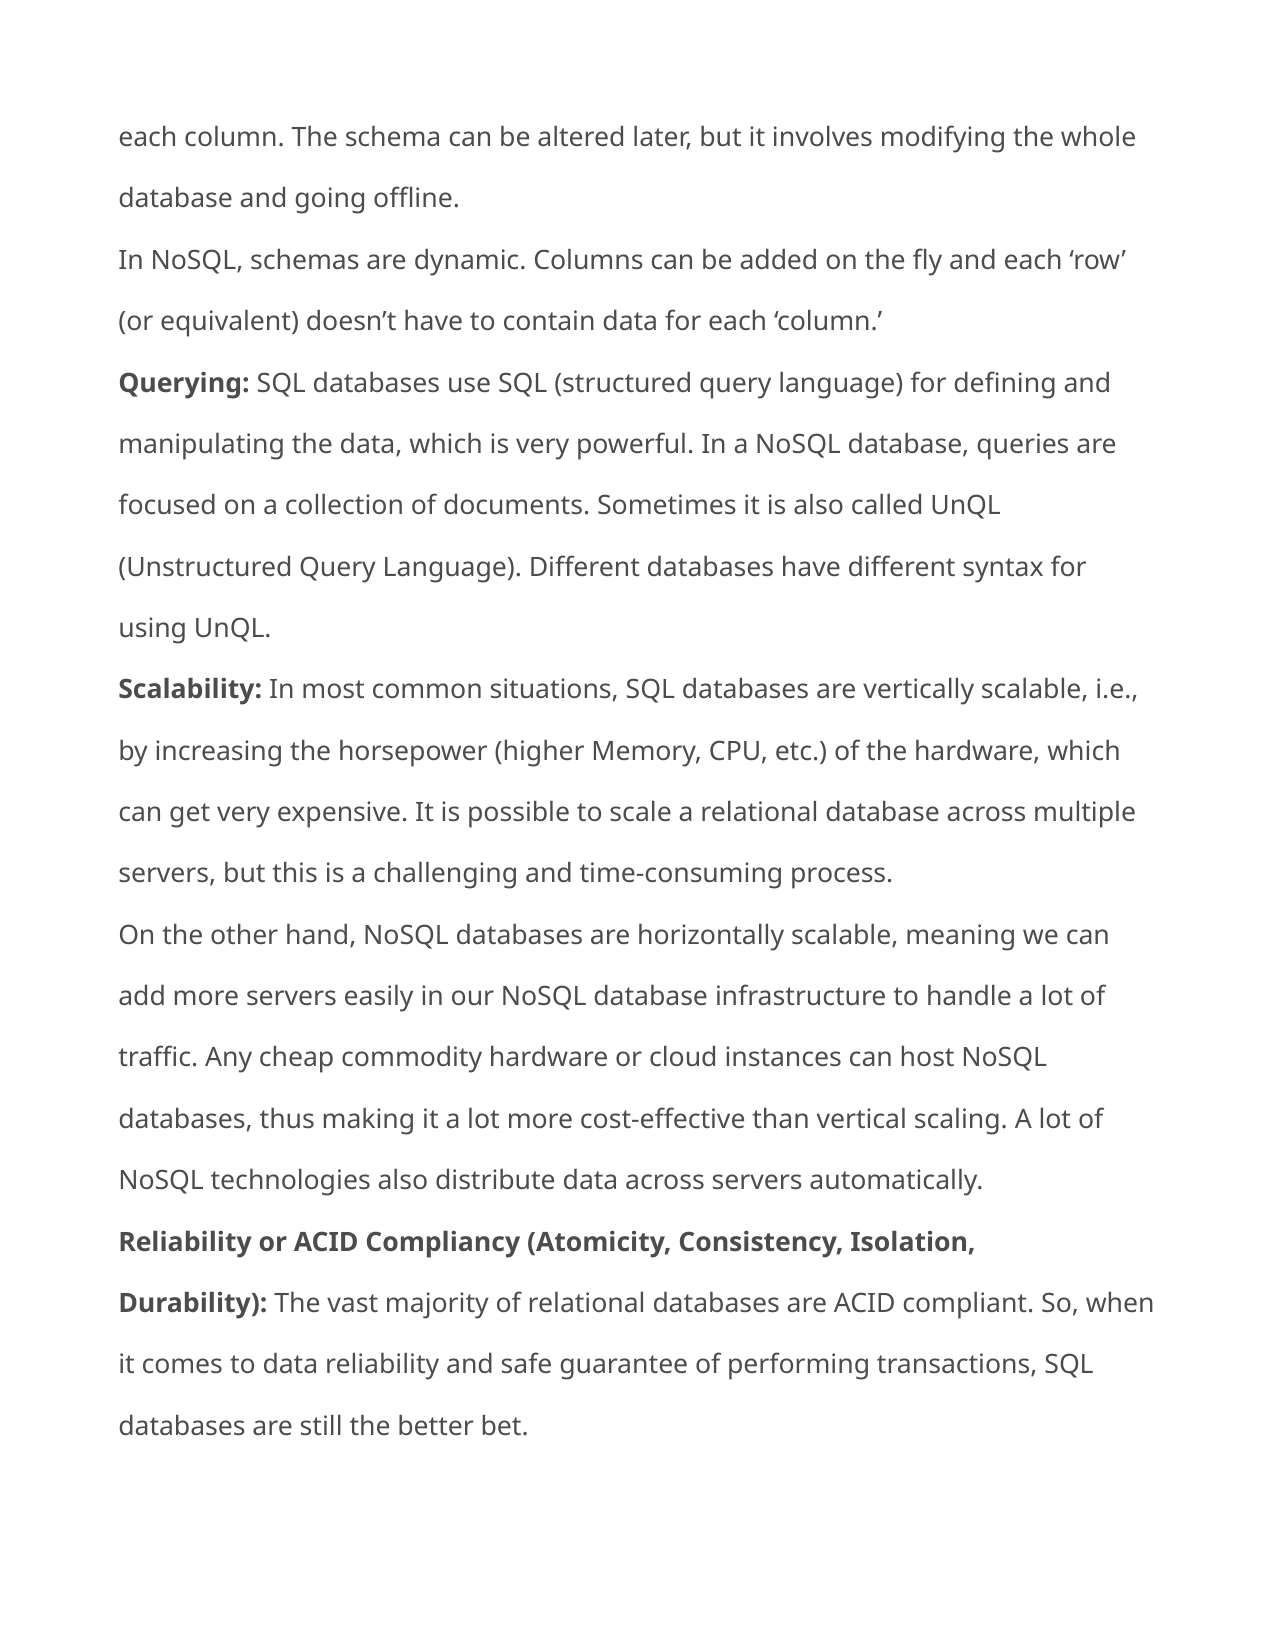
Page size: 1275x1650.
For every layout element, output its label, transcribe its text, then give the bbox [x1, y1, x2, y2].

text Reliability or ACID Compliancy (Atomicity, Consistency, Isolation, Durability): The vast majority of relational databases are ACID compliant. So, when it comes to data reliability and safe guarantee of performing transactions, SQL databases are still the better bet. [118, 1222, 1157, 1443]
text each column. The schema can be altered later, but it involves modifying the whole database and going offline. [118, 118, 1157, 216]
text On the other hand, NoSQL databases are horizontally scalable, meaning we can add more servers easily in our NoSQL database infrastructure to handle a lot of traffic. Any cheap commodity hardware or cloud instances can host NoSQL databases, thus making it a lot more cost-effective than vertical scaling. A lot of NoSQL technologies also distribute data across servers automatically. [118, 916, 1157, 1197]
text In NoSQL, schemas are dynamic. Columns can be added on the fly and each ‘row’ (or equivalent) doesn’t have to contain data for each ‘column.’ [118, 241, 1157, 338]
text Scalability: In most common situations, SQL databases are vertically scalable, i.e., by increasing the horsepower (higher Memory, CPU, etc.) of the hardware, which can get very expensive. It is possible to scale a relational database across multiple servers, but this is a challenging and time-consuming process. [118, 670, 1157, 891]
text Querying: SQL databases use SQL (structured query language) for defining and manipulating the data, which is very powerful. In a NoSQL database, queries are focused on a collection of documents. Sometimes it is also called UnQL (Unstructured Query Language). Different databases have different syntax for using UnQL. [118, 363, 1157, 645]
